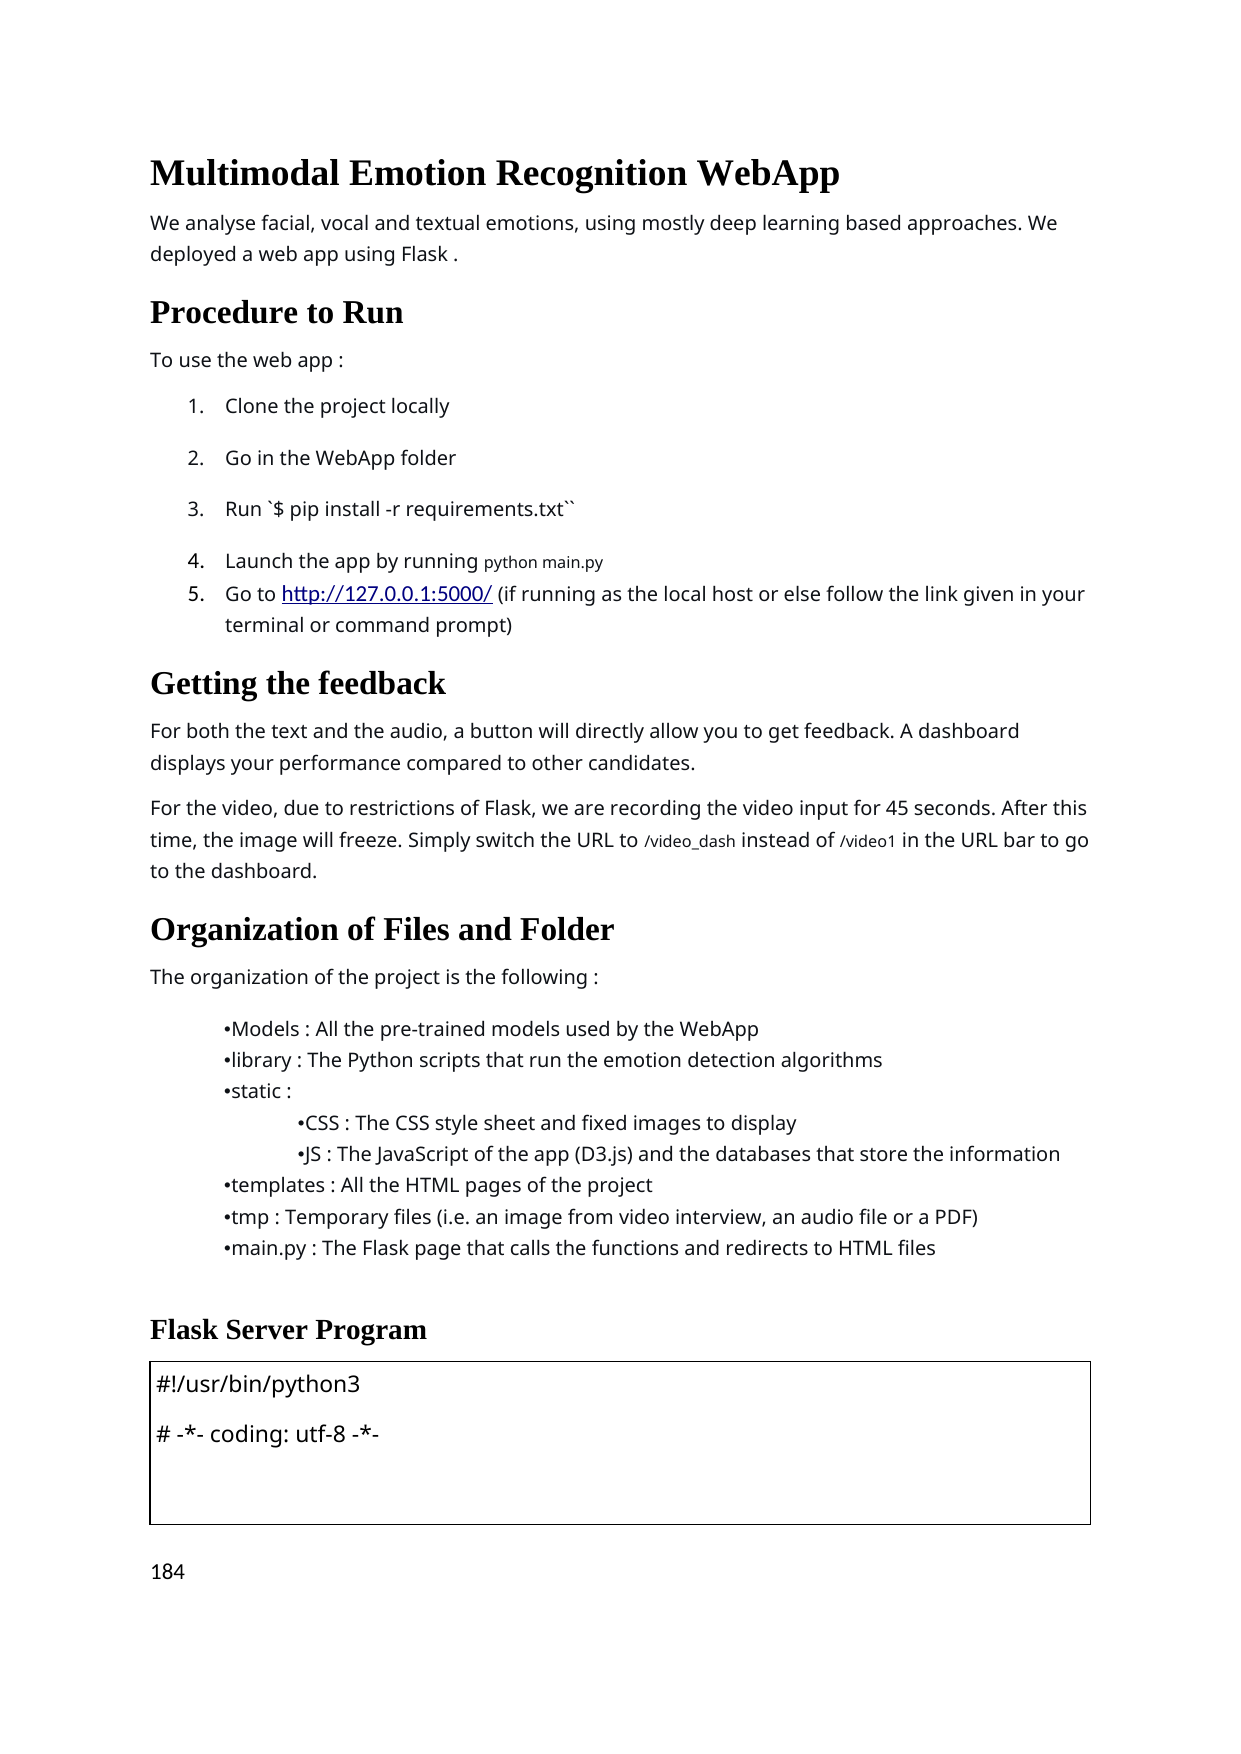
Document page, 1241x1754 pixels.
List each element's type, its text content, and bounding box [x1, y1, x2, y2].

text We analyse facial, vocal and textual emotions, using mostly deep learning based approaches. We deployed a web app using Flask . [150, 209, 1090, 268]
list Models : All the pre-trained models used by the WebApp [150, 1014, 1090, 1042]
list tmp : Temporary files (i.e. an image from video interview, an audio file or a PDF) [150, 1203, 1090, 1230]
list JS : The JavaScript of the app (D3.js) and the databases that store the information [150, 1140, 1090, 1167]
subtitle Multimodal Emotion Recognition WebApp [150, 150, 1090, 193]
list Run `$ pip install -r requirements.txt`` [187, 495, 1090, 522]
subtitle Flask Server Program [150, 1312, 1090, 1346]
subtitle Procedure to Run [150, 293, 1090, 331]
list Clone the project locally [187, 392, 1090, 420]
text For both the text and the audio, a button will directly allow you to get feedback. A dashboard displays your performance compared to other candidates. [150, 717, 1090, 776]
text The organization of the project is the following : [150, 963, 1090, 991]
list Go to http://127.0.0.1:5000/ (if running as the local host or else follow the link given in your terminal or command prompt) [187, 579, 1090, 638]
table_header #!/usr/bin/python3 # -*- coding: utf-8 -*- [151, 1362, 1090, 1524]
list static : [150, 1077, 1090, 1104]
list library : The Python scripts that run the emotion detection algorithms [150, 1046, 1090, 1073]
list CSS : The CSS style sheet and fixed images to display [150, 1109, 1090, 1136]
subtitle Getting the feedback [150, 663, 1090, 702]
list templates : All the HTML pages of the project [150, 1171, 1090, 1199]
text For the video, due to restrictions of Flask, we are recording the video input for 45 seconds. After this time, the image will freeze. Simply switch the URL to /video_dash instead of /video1 in the URL bar to go to the dashboard. [150, 794, 1090, 884]
subtitle Organization of Files and Folder [150, 909, 1090, 948]
text To use the web app : [150, 346, 1090, 374]
list Launch the app by running python main.py [187, 546, 1090, 575]
list main.py : The Flask page that calls the functions and redirects to HTML files [150, 1234, 1090, 1261]
list Go in the WebApp folder [187, 444, 1090, 471]
